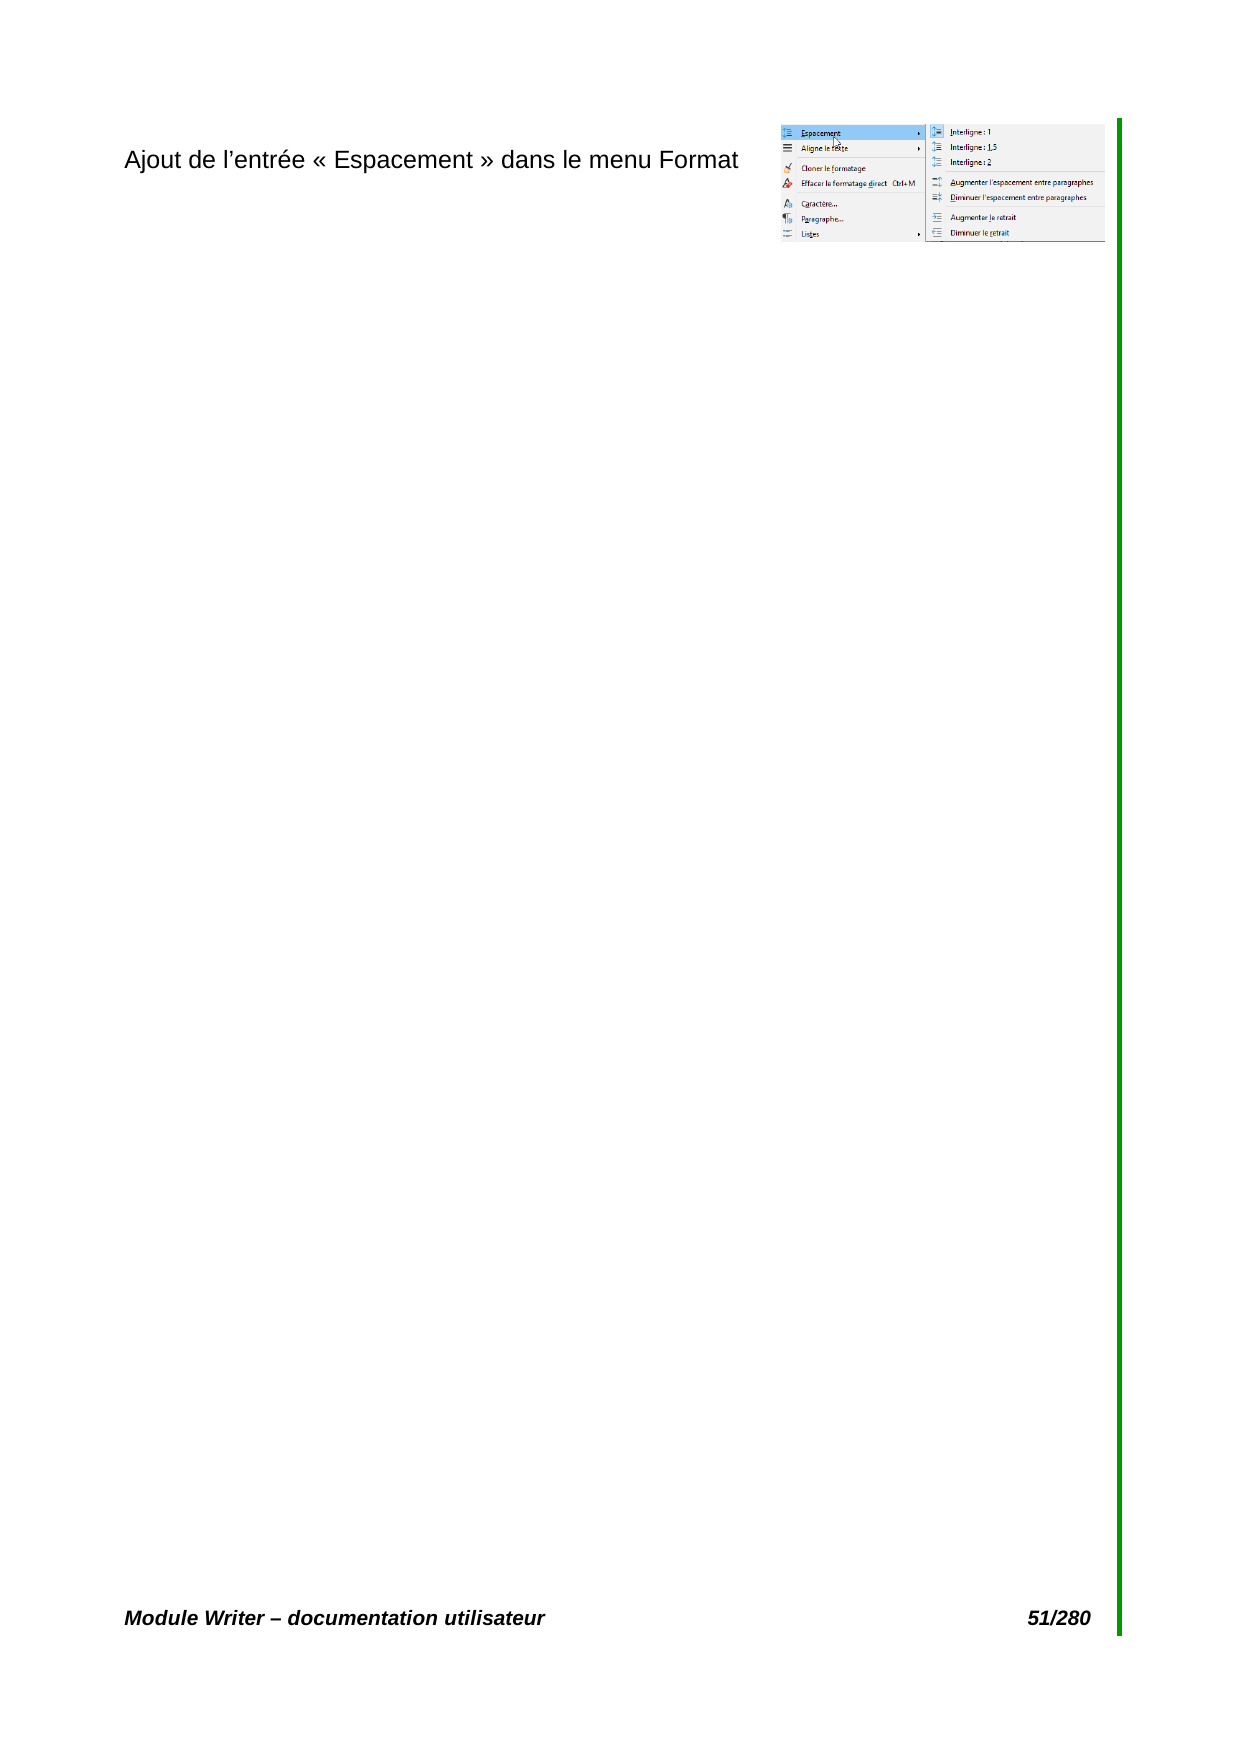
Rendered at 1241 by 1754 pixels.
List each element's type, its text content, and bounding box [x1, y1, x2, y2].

text Ajout de l’entrée « Espacement » dans le menu Format [124, 124, 781, 241]
picture [781, 124, 1106, 242]
